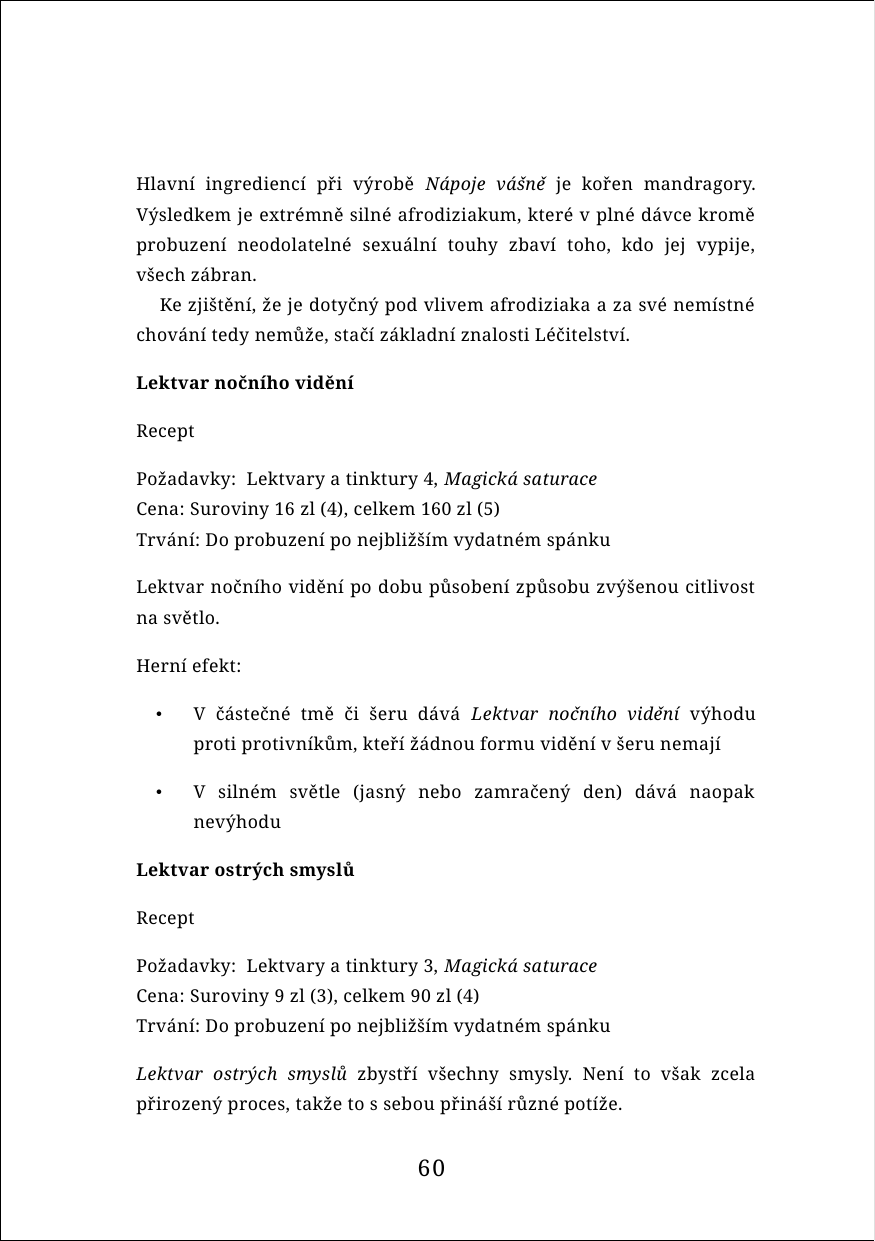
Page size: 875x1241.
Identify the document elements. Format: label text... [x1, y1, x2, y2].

text Recept [136, 905, 756, 929]
text Požadavky: Lektvary a tinktury 3, Magická saturace Cena: Suroviny 9 zl (3), celkem 90 zl (4) Trvání: Do probuzení po nejbližším vydatném spánku [136, 953, 756, 1038]
text Lektvar ostrých smyslů [136, 857, 756, 881]
list V silném světle (jasný nebo zamračený den) dává naopak nevýhodu [156, 779, 756, 833]
text Hlavní ingrediencí při výrobě Nápoje vášně je kořen mandragory. Výsledkem je extrémně silné afrodiziakum, které v plné dávce kromě probuzení neodolatelné sexuální touhy zbaví toho, kdo jej vypije, všech zábran. Ke zjištění, že je dotyčný pod vlivem afrodiziaka a za své nemístné chování tedy nemůže, stačí základní znalosti Léčitelství. [136, 172, 756, 347]
text Recept [136, 419, 756, 443]
list V částečné tmě či šeru dává Lektvar nočního vidění výhodu proti protivníkům, kteří žádnou formu vidění v šeru nemají [156, 701, 756, 755]
text Lektvar nočního vidění [136, 371, 756, 395]
text Požadavky: Lektvary a tinktury 4, Magická saturace Cena: Suroviny 16 zl (4), celkem 160 zl (5) Trvání: Do probuzení po nejbližším vydatném spánku [136, 467, 756, 551]
text Herní efekt: [136, 653, 756, 677]
text Lektvar nočního vidění po dobu působení způsobu zvýšenou citlivost na světlo. [136, 575, 756, 629]
text Lektvar ostrých smyslů zbystří všechny smysly. Není to však zcela přirozený proces, takže to s sebou přináší různé potíže. [136, 1061, 756, 1116]
